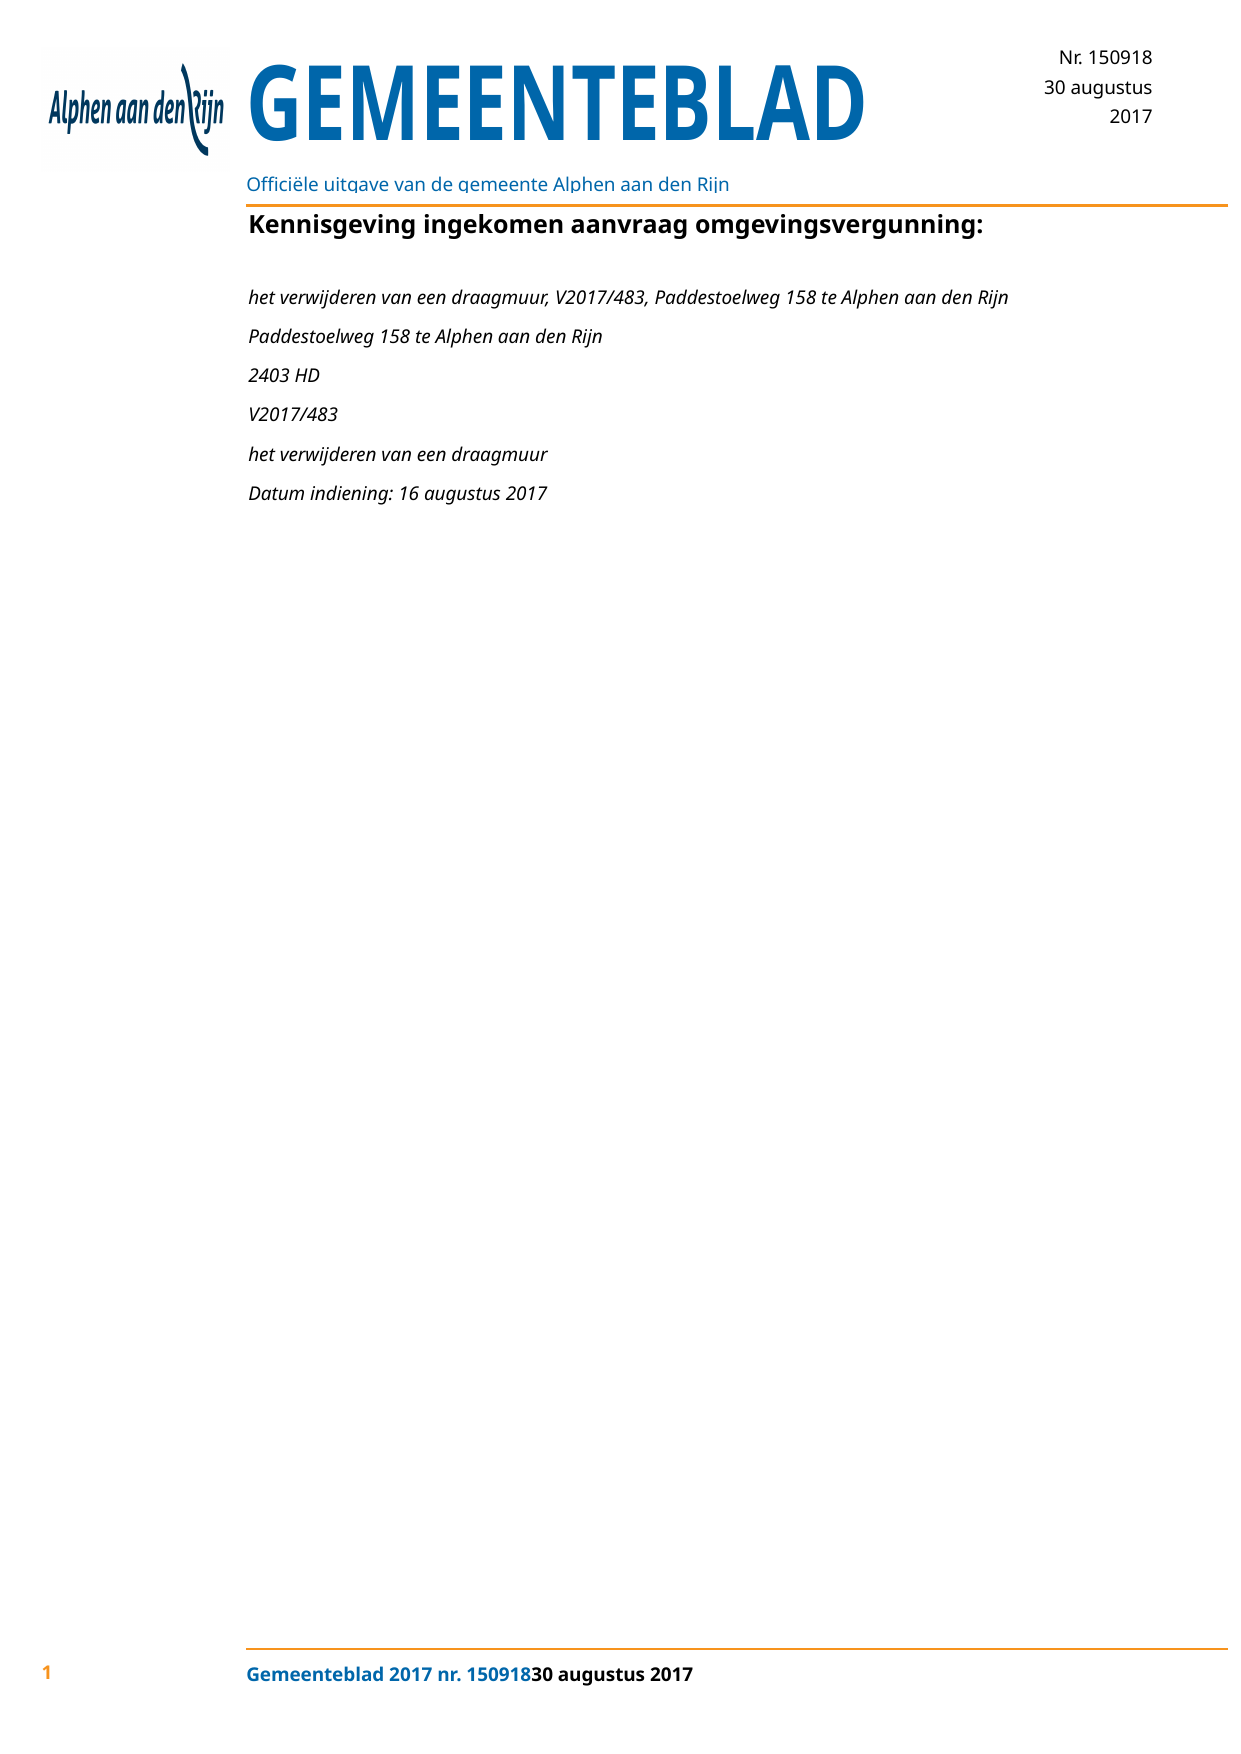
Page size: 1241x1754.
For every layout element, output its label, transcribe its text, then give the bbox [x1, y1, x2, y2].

text V2017/483 [248, 402, 1152, 427]
text het verwijderen van een draagmuur, V2017/483, Paddestoelweg 158 te Alphen aan den Rijn [248, 284, 1152, 309]
text Datum indiening: 16 augustus 2017 [248, 480, 1152, 506]
picture [41, 47, 231, 172]
text 2403 HD [248, 362, 1152, 388]
text Paddestoelweg 158 te Alphen aan den Rijn [248, 323, 1152, 349]
text het verwijderen van een draagmuur [248, 441, 1152, 467]
text Kennisgeving ingekomen aanvraag omgevingsvergunning: [248, 207, 1152, 241]
